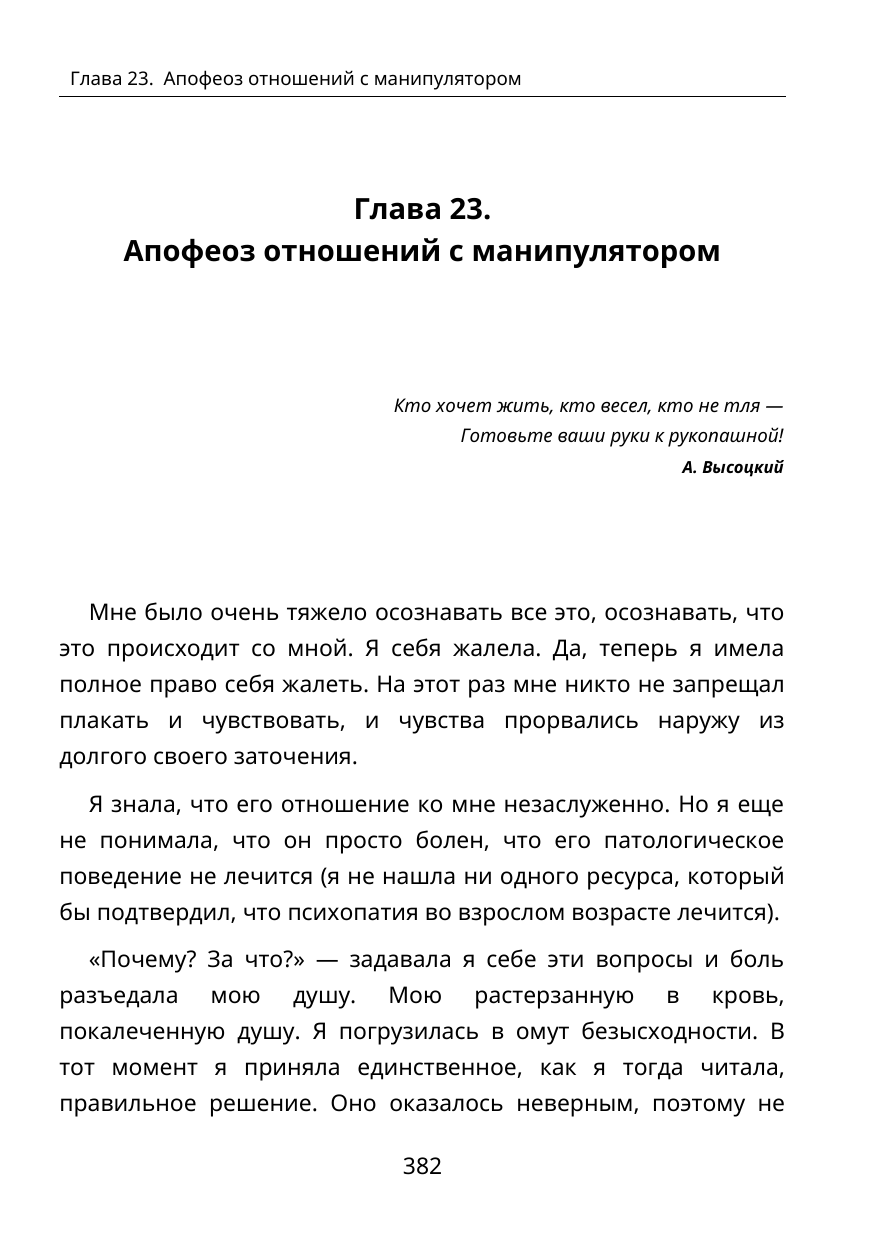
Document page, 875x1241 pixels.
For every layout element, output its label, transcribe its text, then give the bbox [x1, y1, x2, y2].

text А. Высоцкий [118, 448, 786, 478]
text Мне было очень тяжело осознавать все это, осознавать, что это происходит со мной. Я себя жалела. Да, теперь я имела полное право себя жалеть. На этот раз мне никто не запрещал плакать и чувствовать, и чувства прорвались наружу из долгого своего заточения. [59, 596, 786, 771]
text Готовьте ваши руки к рукопашной! [207, 418, 786, 448]
subtitle Глава 23. Апофеоз отношений с манипулятором [59, 185, 786, 270]
text Я знала, что его отношение ко мне незаслуженно. Но я еще не понимала, что он просто болен, что его патологическое поведение не лечится (я не нашла ни одного ресурса, который бы подтвердил, что психопатия во взрослом возрасте лечится). [59, 788, 786, 927]
text «Почему? За что?» — задавала я себе эти вопросы и боль разъедала мою душу. Мою растерзанную в кровь, покалеченную душу. Я погрузилась в омут безысходности. В тот момент я приняла единственное, как я тогда читала, правильное решение. Оно оказалось неверным, поэтому не [59, 943, 786, 1118]
text Кто хочет жить, кто весел, кто не тля — [207, 388, 786, 418]
